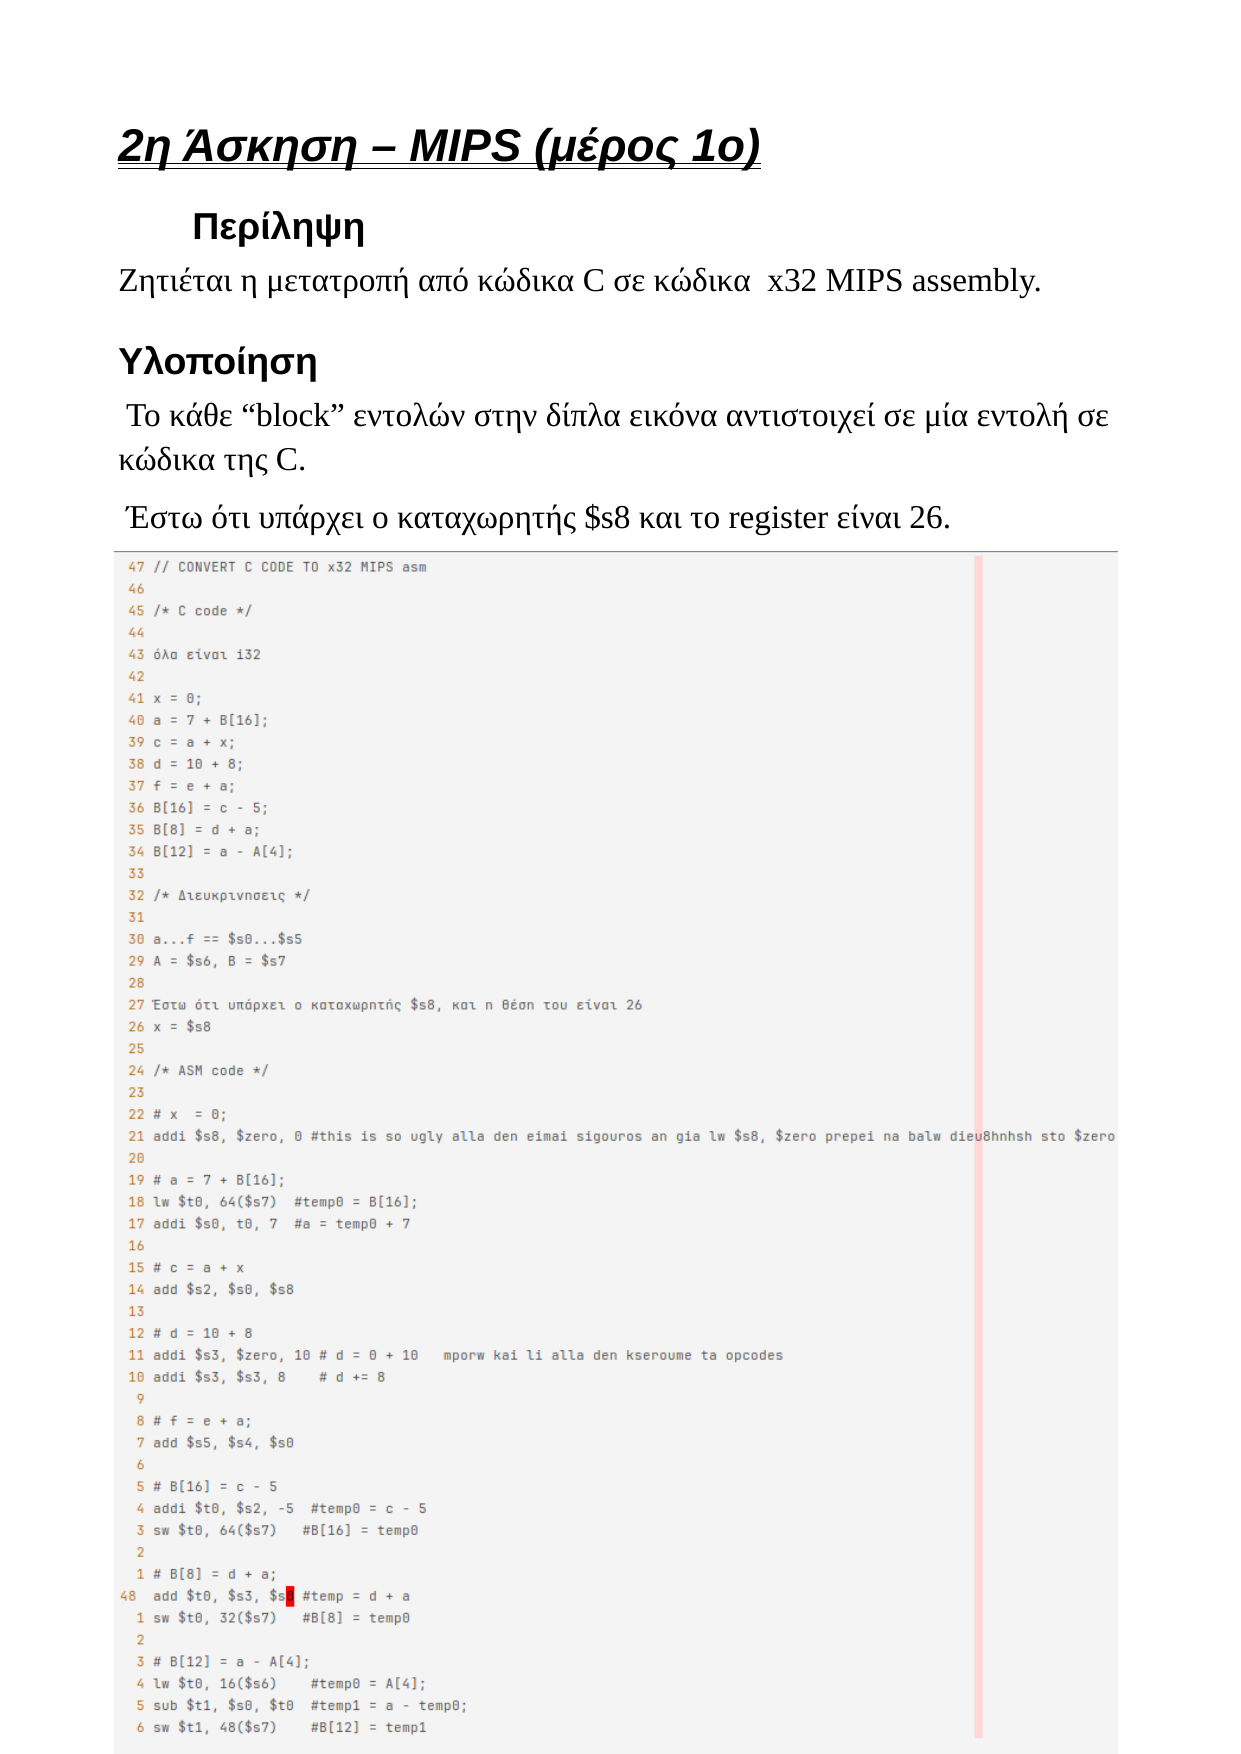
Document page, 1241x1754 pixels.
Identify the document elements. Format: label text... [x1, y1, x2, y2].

text Το κάθε “block” εντολών στην δίπλα εικόνα αντιστοιχεί σε μία εντολή σε κώδικα της C. [118, 395, 1122, 477]
text Ζητιέται η μετατροπή από κώδικα C σε κώδικα x32 MIPS assembly. [118, 260, 1122, 298]
text Έστω ότι υπάρχει ο καταχωρητής $s8 και το register είναι 26. [118, 498, 1122, 536]
subtitle 2η Άσκηση – MIPS (μέρος 1ο) [118, 118, 1122, 171]
subtitle Περίληψη [118, 204, 1122, 247]
subtitle Υλοποίηση [118, 339, 1122, 382]
picture [113, 551, 1118, 1754]
